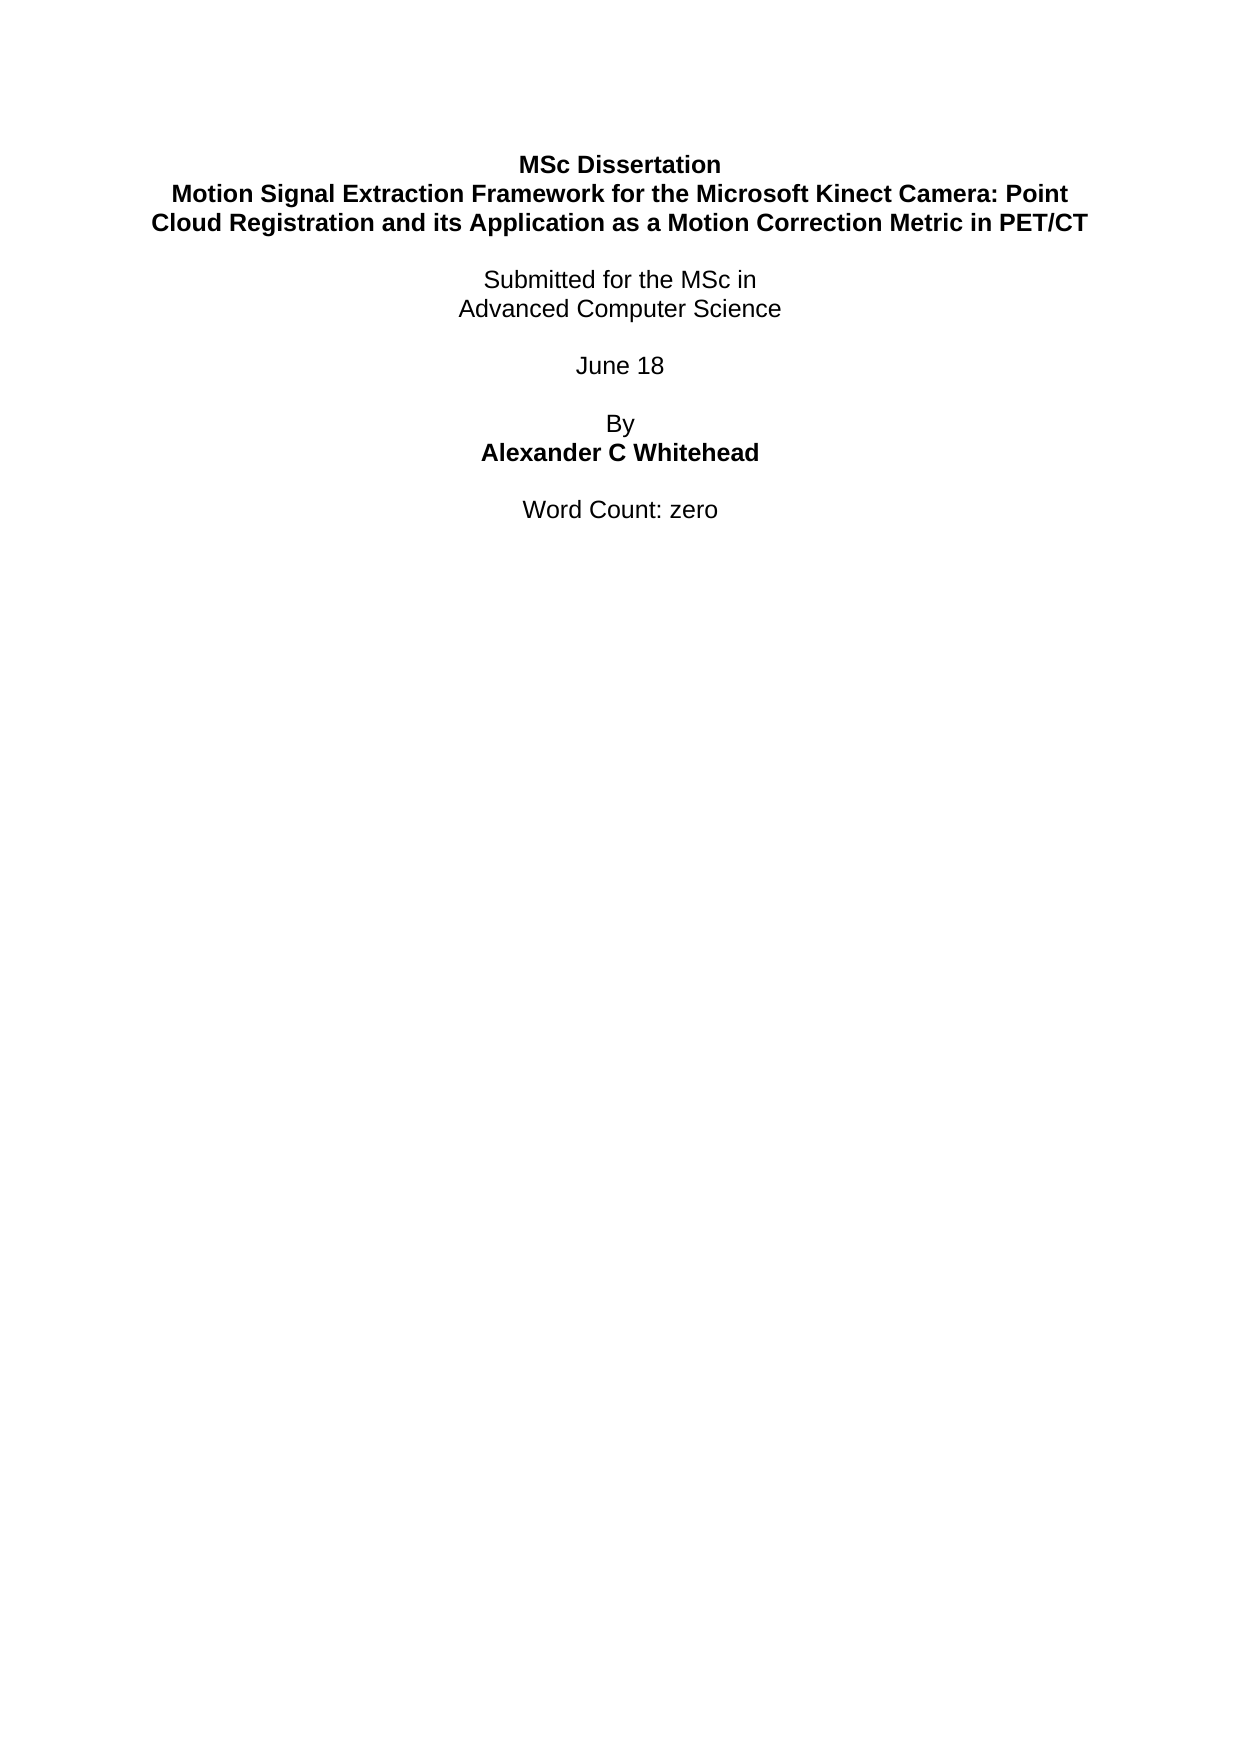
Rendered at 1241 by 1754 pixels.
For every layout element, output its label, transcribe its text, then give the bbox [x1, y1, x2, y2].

text By [150, 409, 1090, 437]
text MSc Dissertation [150, 150, 1090, 179]
text Word Count: zero [150, 495, 1090, 524]
text June 18 [150, 351, 1090, 380]
text Advanced Computer Science [150, 294, 1090, 322]
text Submitted for the MSc in [150, 265, 1090, 294]
text Motion Signal Extraction Framework for the Microsoft Kinect Camera: Point Cloud Registration and its Application as a Motion Correction Metric in PET/CT [150, 179, 1090, 236]
text Alexander C Whitehead [150, 437, 1090, 466]
